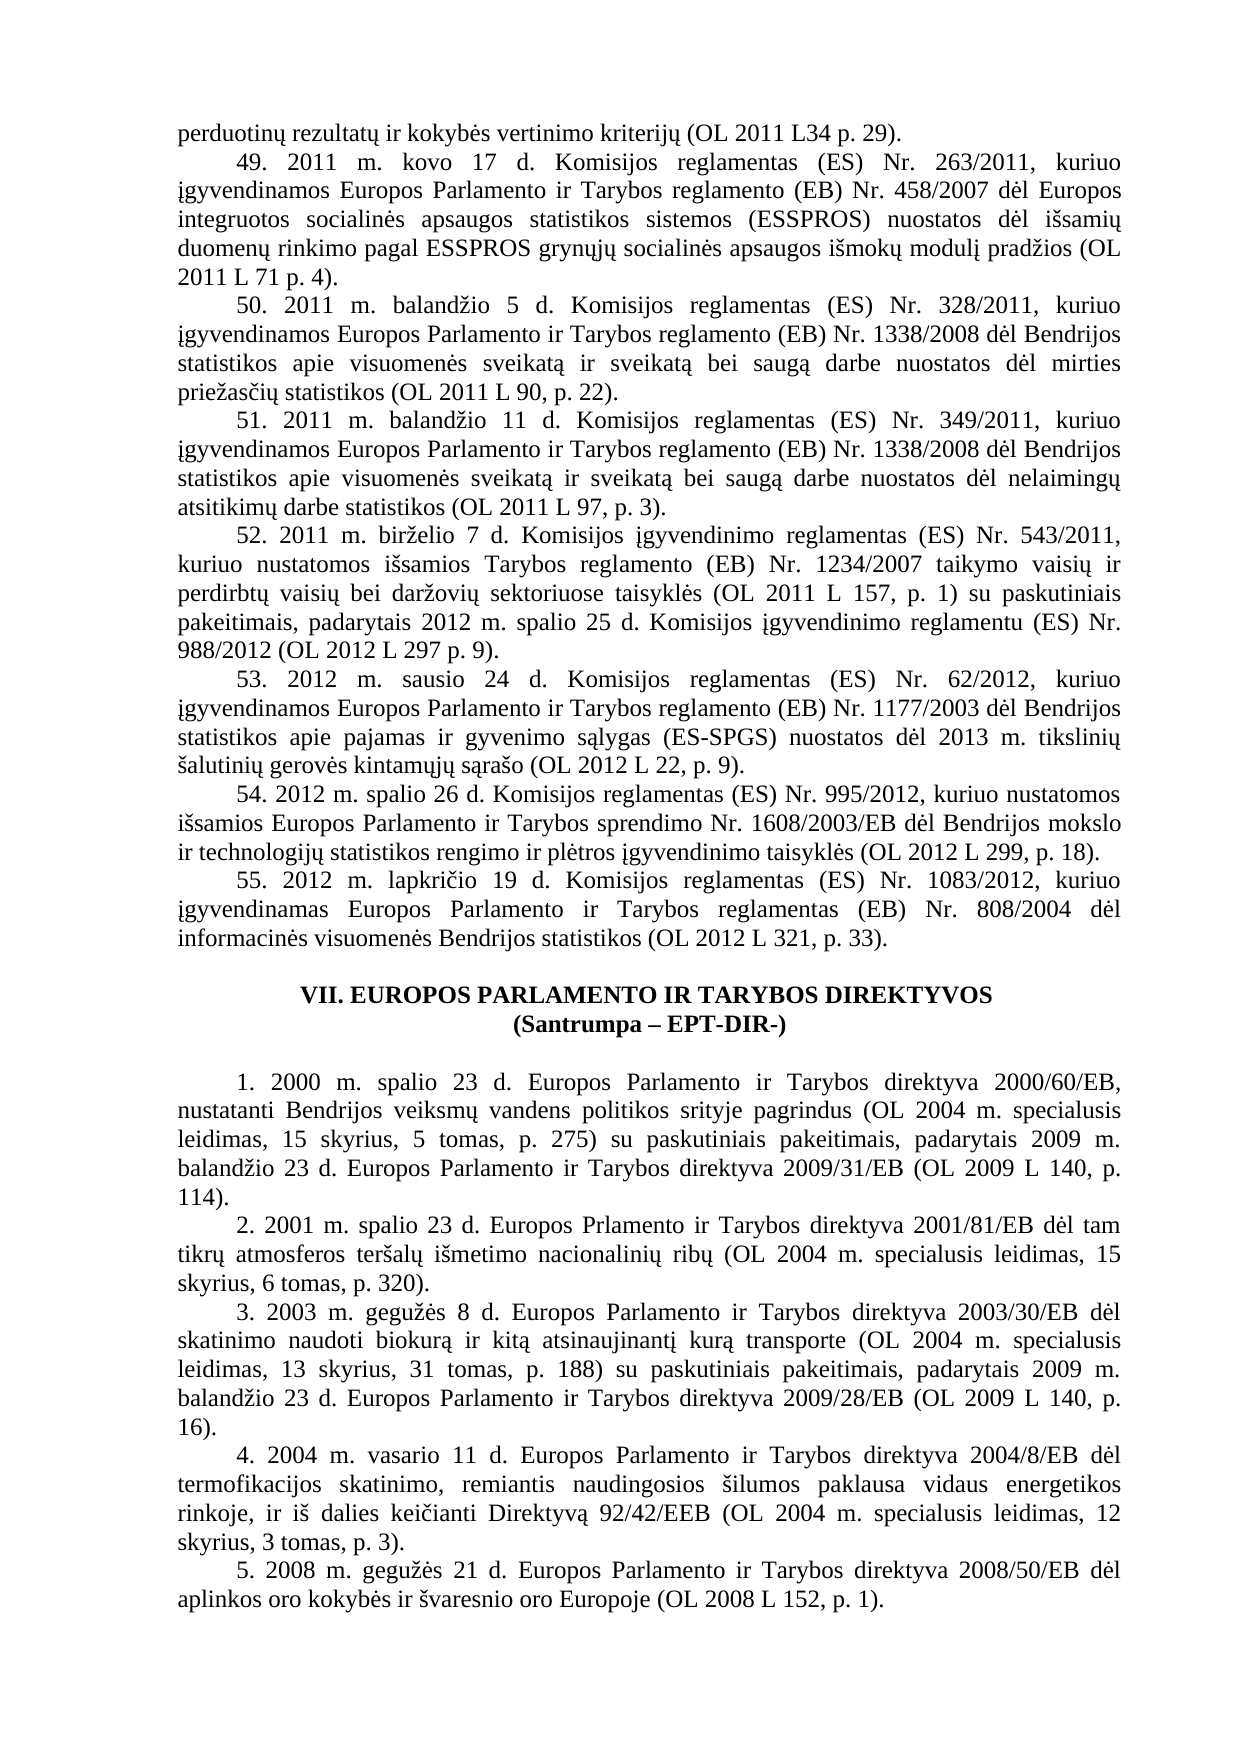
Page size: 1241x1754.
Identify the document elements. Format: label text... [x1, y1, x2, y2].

text perduotinų rezultatų ir kokybės vertinimo kriterijų (OL 2011 L34 p. 29). [177, 118, 1122, 147]
text 3. 2003 m. gegužės 8 d. Europos Parlamento ir Tarybos direktyva 2003/30/EB dėl skatinimo naudoti biokurą ir kitą atsinaujinantį kurą transporte (OL 2004 m. specialusis leidimas, 13 skyrius, 31 tomas, p. 188) su paskutiniais pakeitimais, padarytais 2009 m. balandžio 23 d. Europos Parlamento ir Tarybos direktyva 2009/28/EB (OL 2009 L 140, p. 16). [177, 1297, 1122, 1441]
text 5. 2008 m. gegužės 21 d. Europos Parlamento ir Tarybos direktyva 2008/50/EB dėl aplinkos oro kokybės ir švaresnio oro Europoje (OL 2008 L 152, p. 1). [177, 1556, 1122, 1613]
text VII. EUROPOS PARLAMENTO IR TARYBOS DIREKTYVOS [177, 981, 1122, 1009]
text 55. 2012 m. lapkričio 19 d. Komisijos reglamentas (ES) Nr. 1083/2012, kuriuo įgyvendinamas Europos Parlamento ir Tarybos reglamentas (EB) Nr. 808/2004 dėl informacinės visuomenės Bendrijos statistikos (OL 2012 L 321, p. 33). [177, 866, 1122, 952]
text 50. 2011 m. balandžio 5 d. Komisijos reglamentas (ES) Nr. 328/2011, kuriuo įgyvendinamos Europos Parlamento ir Tarybos reglamento (EB) Nr. 1338/2008 dėl Bendrijos statistikos apie visuomenės sveikatą ir sveikatą bei saugą darbe nuostatos dėl mirties priežasčių statistikos (OL 2011 L 90, p. 22). [177, 291, 1122, 406]
text (Santrumpa – EPT-DIR-) [177, 1009, 1122, 1038]
text 4. 2004 m. vasario 11 d. Europos Parlamento ir Tarybos direktyva 2004/8/EB dėl termofikacijos skatinimo, remiantis naudingosios šilumos paklausa vidaus energetikos rinkoje, ir iš dalies keičianti Direktyvą 92/42/EEB (OL 2004 m. specialusis leidimas, 12 skyrius, 3 tomas, p. 3). [177, 1441, 1122, 1556]
text 54. 2012 m. spalio 26 d. Komisijos reglamentas (ES) Nr. 995/2012, kuriuo nustatomos išsamios Europos Parlamento ir Tarybos sprendimo Nr. 1608/2003/EB dėl Bendrijos mokslo ir technologijų statistikos rengimo ir plėtros įgyvendinimo taisyklės (OL 2012 L 299, p. 18). [177, 779, 1122, 866]
text 51. 2011 m. balandžio 11 d. Komisijos reglamentas (ES) Nr. 349/2011, kuriuo įgyvendinamos Europos Parlamento ir Tarybos reglamento (EB) Nr. 1338/2008 dėl Bendrijos statistikos apie visuomenės sveikatą ir sveikatą bei saugą darbe nuostatos dėl nelaimingų atsitikimų darbe statistikos (OL 2011 L 97, p. 3). [177, 406, 1122, 521]
text 1. 2000 m. spalio 23 d. Europos Parlamento ir Tarybos direktyva 2000/60/EB, nustatanti Bendrijos veiksmų vandens politikos srityje pagrindus (OL 2004 m. specialusis leidimas, 15 skyrius, 5 tomas, p. 275) su paskutiniais pakeitimais, padarytais 2009 m. balandžio 23 d. Europos Parlamento ir Tarybos direktyva 2009/31/EB (OL 2009 L 140, p. 114). [177, 1067, 1122, 1211]
text 49. 2011 m. kovo 17 d. Komisijos reglamentas (ES) Nr. 263/2011, kuriuo įgyvendinamos Europos Parlamento ir Tarybos reglamento (EB) Nr. 458/2007 dėl Europos integruotos socialinės apsaugos statistikos sistemos (ESSPROS) nuostatos dėl išsamių duomenų rinkimo pagal ESSPROS grynųjų socialinės apsaugos išmokų modulį pradžios (OL 2011 L 71 p. 4). [177, 147, 1122, 291]
text 53. 2012 m. sausio 24 d. Komisijos reglamentas (ES) Nr. 62/2012, kuriuo įgyvendinamos Europos Parlamento ir Tarybos reglamento (EB) Nr. 1177/2003 dėl Bendrijos statistikos apie pajamas ir gyvenimo sąlygas (ES-SPGS) nuostatos dėl 2013 m. tikslinių šalutinių gerovės kintamųjų sąrašo (OL 2012 L 22, p. 9). [177, 664, 1122, 779]
text 2. 2001 m. spalio 23 d. Europos Prlamento ir Tarybos direktyva 2001/81/EB dėl tam tikrų atmosferos teršalų išmetimo nacionalinių ribų (OL 2004 m. specialusis leidimas, 15 skyrius, 6 tomas, p. 320). [177, 1211, 1122, 1297]
text 52. 2011 m. birželio 7 d. Komisijos įgyvendinimo reglamentas (ES) Nr. 543/2011, kuriuo nustatomos išsamios Tarybos reglamento (EB) Nr. 1234/2007 taikymo vaisių ir perdirbtų vaisių bei daržovių sektoriuose taisyklės (OL 2011 L 157, p. 1) su paskutiniais pakeitimais, padarytais 2012 m. spalio 25 d. Komisijos įgyvendinimo reglamentu (ES) Nr. 988/2012 (OL 2012 L 297 p. 9). [177, 521, 1122, 664]
